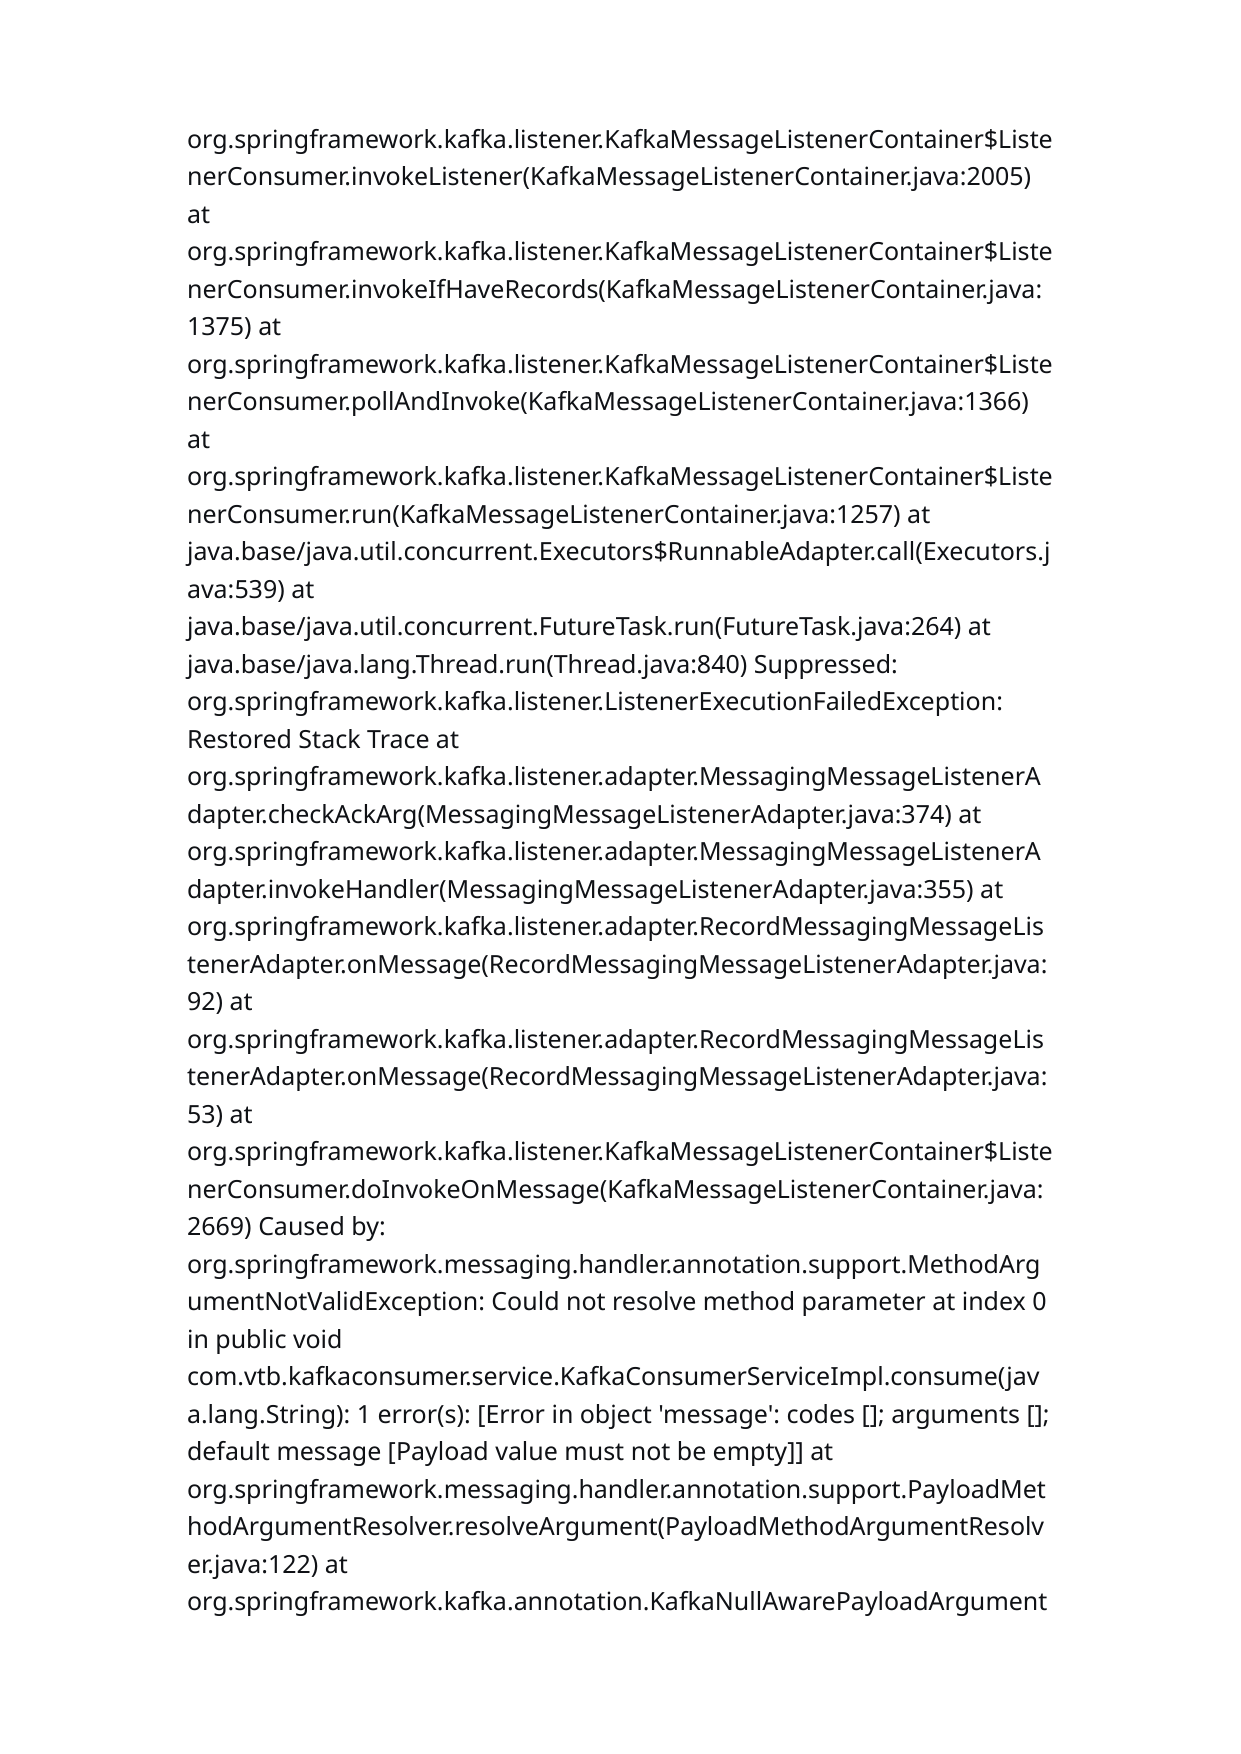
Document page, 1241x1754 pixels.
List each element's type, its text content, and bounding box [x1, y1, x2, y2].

text org.springframework.kafka.listener.KafkaMessageListenerContainer$ListenerConsumer.invokeListener(KafkaMessageListenerContainer.java:2005) at org.springframework.kafka.listener.KafkaMessageListenerContainer$ListenerConsumer.invokeIfHaveRecords(KafkaMessageListenerContainer.java:1375) at org.springframework.kafka.listener.KafkaMessageListenerContainer$ListenerConsumer.pollAndInvoke(KafkaMessageListenerContainer.java:1366) at org.springframework.kafka.listener.KafkaMessageListenerContainer$ListenerConsumer.run(KafkaMessageListenerContainer.java:1257) at java.base/java.util.concurrent.Executors$RunnableAdapter.call(Executors.java:539) at java.base/java.util.concurrent.FutureTask.run(FutureTask.java:264) at java.base/java.lang.Thread.run(Thread.java:840) Suppressed: org.springframework.kafka.listener.ListenerExecutionFailedException: Restored Stack Trace at org.springframework.kafka.listener.adapter.MessagingMessageListenerAdapter.checkAckArg(MessagingMessageListenerAdapter.java:374) at org.springframework.kafka.listener.adapter.MessagingMessageListenerAdapter.invokeHandler(MessagingMessageListenerAdapter.java:355) at org.springframework.kafka.listener.adapter.RecordMessagingMessageListenerAdapter.onMessage(RecordMessagingMessageListenerAdapter.java:92) at org.springframework.kafka.listener.adapter.RecordMessagingMessageListenerAdapter.onMessage(RecordMessagingMessageListenerAdapter.java:53) at org.springframework.kafka.listener.KafkaMessageListenerContainer$ListenerConsumer.doInvokeOnMessage(KafkaMessageListenerContainer.java:2669) Caused by: org.springframework.messaging.handler.annotation.support.MethodArgumentNotValidException: Could not resolve method parameter at index 0 in public void com.vtb.kafkaconsumer.service.KafkaConsumerServiceImpl.consume(java.lang.String): 1 error(s): [Error in object 'message': codes []; arguments []; default message [Payload value must not be empty]] at org.springframework.messaging.handler.annotation.support.PayloadMethodArgumentResolver.resolveArgument(PayloadMethodArgumentResolver.java:122) at org.springframework.kafka.annotation.KafkaNullAwarePayloadArgument [187, 118, 1053, 1618]
